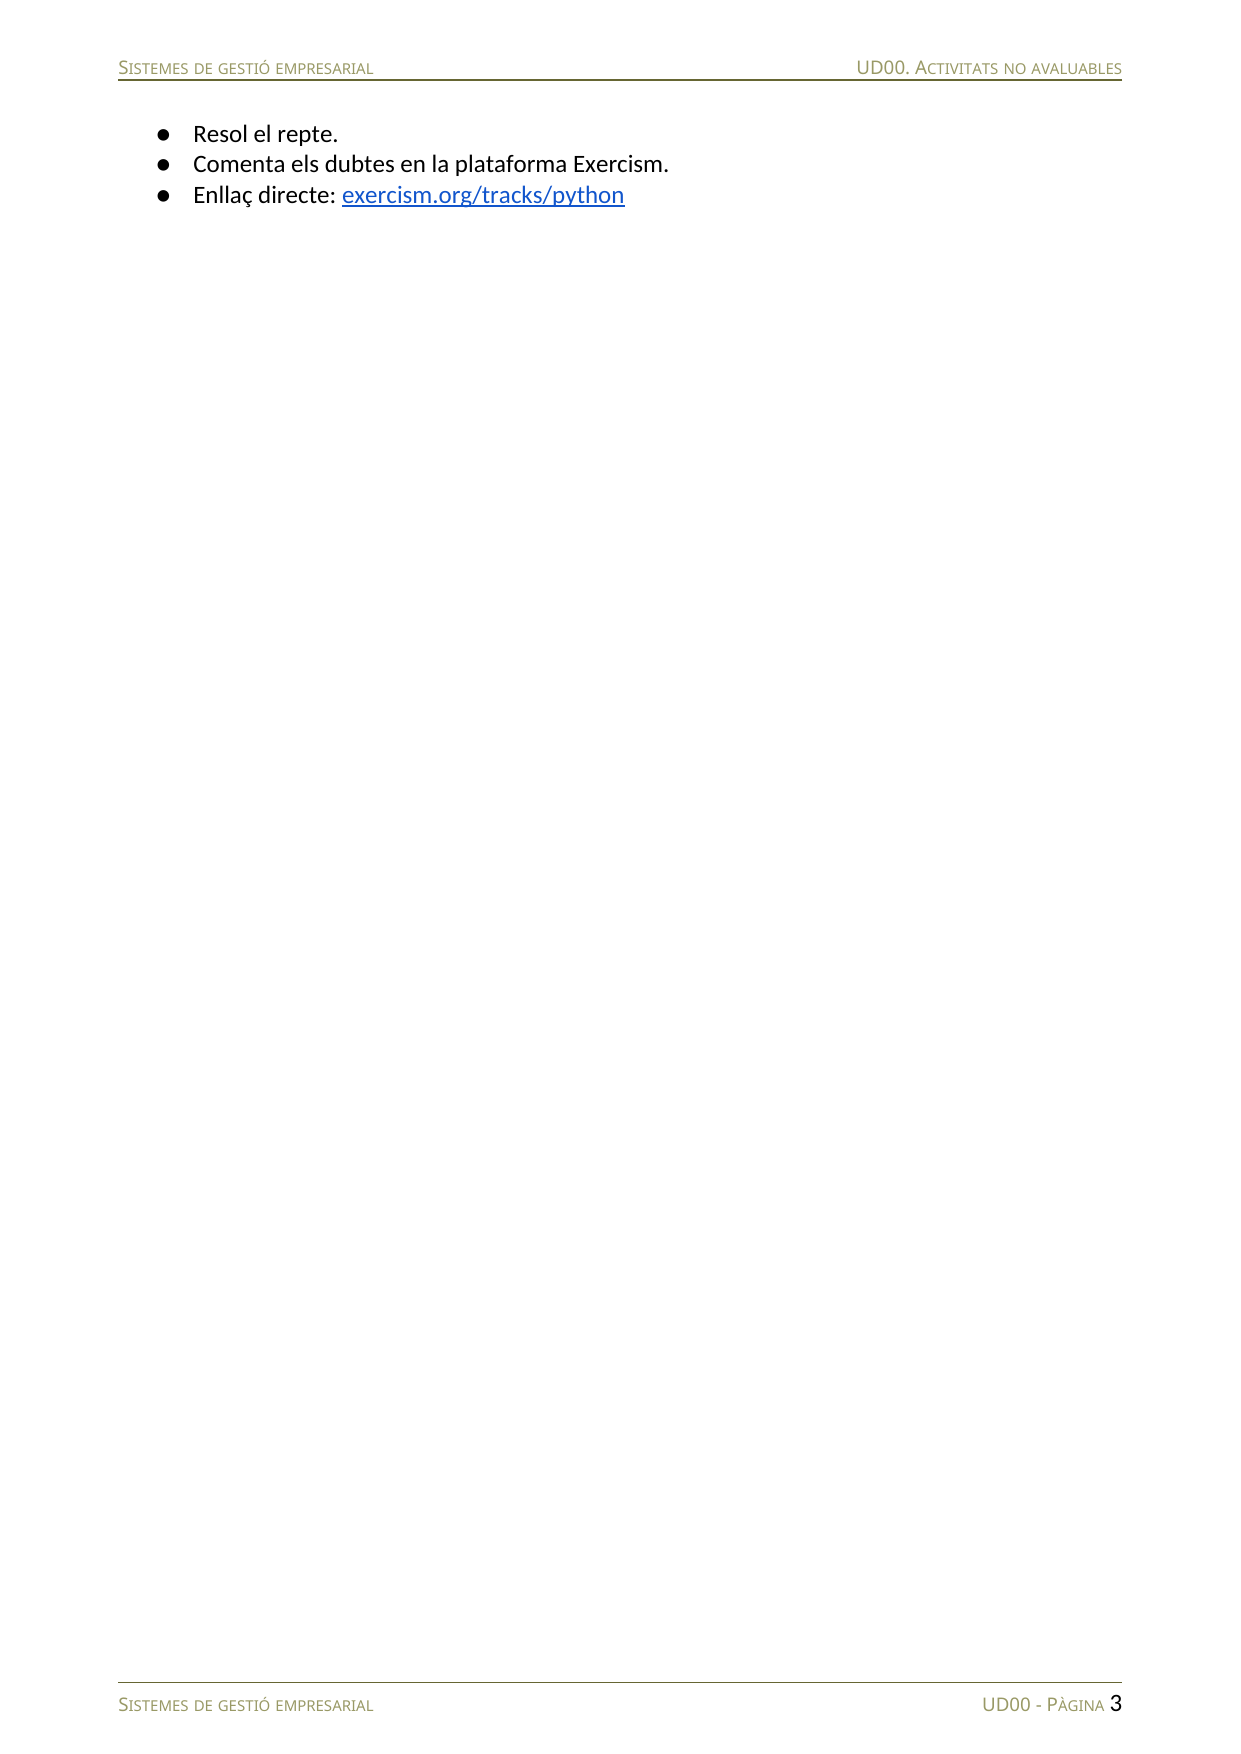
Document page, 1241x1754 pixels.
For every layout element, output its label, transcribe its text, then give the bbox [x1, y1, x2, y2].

list Resol el repte. [156, 118, 1122, 148]
list Enllaç directe: exercism.org/tracks/python [156, 179, 1122, 209]
list Comenta els dubtes en la plataforma Exercism. [156, 148, 1122, 179]
